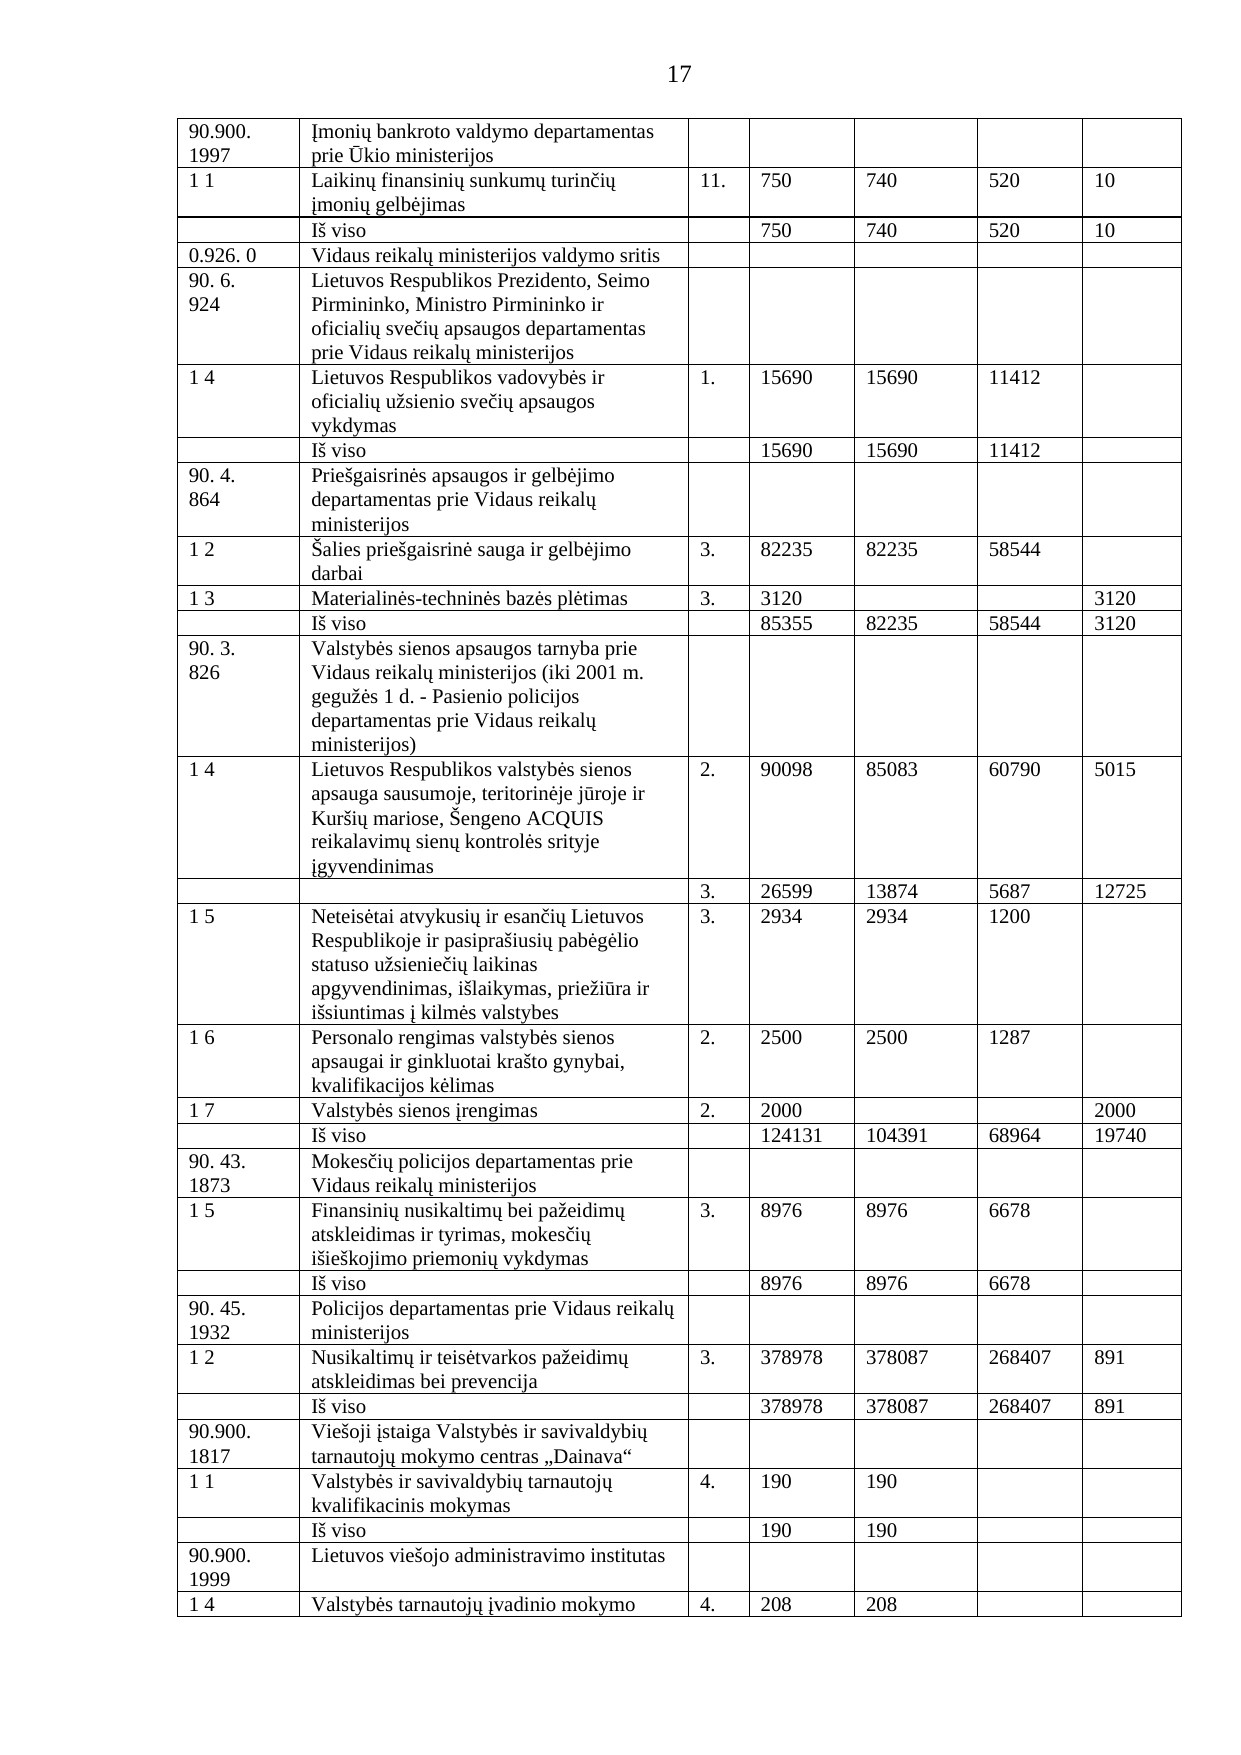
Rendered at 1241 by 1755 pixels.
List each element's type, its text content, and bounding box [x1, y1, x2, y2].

table_cell 1 4 [178, 365, 299, 437]
table_cell [689, 119, 749, 167]
table_cell 11. [689, 168, 749, 216]
table_cell [750, 463, 854, 536]
table_cell [978, 636, 1082, 756]
table_cell 6678 [978, 1271, 1082, 1295]
table_cell [1083, 1025, 1181, 1097]
table_cell [178, 1271, 299, 1295]
table_cell 2000 [750, 1098, 854, 1122]
table_cell [178, 438, 299, 462]
table_cell [978, 119, 1082, 167]
table_cell 90. 45. 1932 [178, 1296, 299, 1344]
table_cell [855, 1098, 977, 1122]
table_cell [689, 1420, 749, 1468]
table_cell [1083, 119, 1181, 167]
table_cell [978, 243, 1082, 267]
table_cell 1 5 [178, 1198, 299, 1270]
table_cell 68964 [978, 1124, 1082, 1147]
table_cell 90.900. 1817 [178, 1420, 299, 1468]
table_cell 378978 [750, 1345, 854, 1393]
table_cell 3. [689, 586, 749, 610]
table_cell 85355 [750, 611, 854, 635]
table_cell [1083, 904, 1181, 1024]
table_cell 378087 [855, 1345, 977, 1393]
table_cell Lietuvos Respublikos Prezidento, Seimo Pirmininko, Ministro Pirmininko ir oficialių svečių apsaugos departamentas prie Vidaus reikalų ministerijos [300, 268, 688, 364]
table_cell [1083, 1296, 1181, 1344]
table_cell 8976 [855, 1198, 977, 1270]
table_cell 3. [689, 879, 749, 903]
table_cell 11412 [978, 438, 1082, 462]
table_cell 1 2 [178, 537, 299, 585]
table_cell Personalo rengimas valstybės sienos apsaugai ir ginkluotai krašto gynybai, kvalifikacijos kėlimas [300, 1025, 688, 1097]
table_cell 15690 [855, 438, 977, 462]
table_cell [689, 463, 749, 536]
table_cell 1 5 [178, 904, 299, 1024]
table_cell [178, 1394, 299, 1418]
table_cell 3120 [1083, 611, 1181, 635]
table_cell 378978 [750, 1394, 854, 1418]
table_cell 19740 [1083, 1124, 1181, 1147]
table_cell [978, 1098, 1082, 1122]
table_cell 4. [689, 1469, 749, 1517]
table_cell [750, 243, 854, 267]
table_cell Lietuvos viešojo administravimo institutas [300, 1543, 688, 1591]
table_cell 15690 [750, 438, 854, 462]
table_cell [855, 243, 977, 267]
table_cell [1083, 463, 1181, 536]
table_cell [689, 1518, 749, 1542]
table_cell 2. [689, 1098, 749, 1122]
table_cell [750, 268, 854, 364]
table_cell Iš viso [300, 1271, 688, 1295]
table_cell [1083, 537, 1181, 585]
table_cell Iš viso [300, 1124, 688, 1147]
table_cell 3120 [750, 586, 854, 610]
table_cell [689, 1394, 749, 1418]
table_cell 1 4 [178, 1592, 299, 1616]
table_cell 208 [855, 1592, 977, 1616]
table_cell Priešgaisrinės apsaugos ir gelbėjimo departamentas prie Vidaus reikalų ministerijos [300, 463, 688, 536]
table_cell 90. 4. 864 [178, 463, 299, 536]
table_cell Valstybės sienos įrengimas [300, 1098, 688, 1122]
table_cell [978, 1420, 1082, 1468]
table_cell 104391 [855, 1124, 977, 1147]
table_cell [750, 1296, 854, 1344]
table_cell 90. 3. 826 [178, 636, 299, 756]
table_cell [178, 1518, 299, 1542]
table_cell 2934 [855, 904, 977, 1024]
table_cell 90. 43. 1873 [178, 1149, 299, 1197]
table_cell 740 [855, 218, 977, 242]
table_cell Nusikaltimų ir teisėtvarkos pažeidimų atskleidimas bei prevencija [300, 1345, 688, 1393]
table_cell [978, 268, 1082, 364]
table_cell [855, 119, 977, 167]
table_cell 2. [689, 757, 749, 878]
table_cell 90.900. 1997 [178, 119, 299, 167]
table_cell [1083, 268, 1181, 364]
table_cell 2934 [750, 904, 854, 1024]
table_cell Valstybės tarnautojų įvadinio mokymo [300, 1592, 688, 1616]
table_cell 891 [1083, 1394, 1181, 1418]
table_cell 2000 [1083, 1098, 1181, 1122]
table_cell [689, 218, 749, 242]
table_cell [978, 1592, 1082, 1616]
table_cell 90098 [750, 757, 854, 878]
table_cell 3. [689, 1345, 749, 1393]
table_cell 15690 [750, 365, 854, 437]
table_cell 3120 [1083, 586, 1181, 610]
table_cell 520 [978, 218, 1082, 242]
table_cell 1287 [978, 1025, 1082, 1097]
table_cell [750, 636, 854, 756]
table_cell 1 1 [178, 1469, 299, 1517]
table_cell 10 [1083, 218, 1181, 242]
table_cell 190 [750, 1469, 854, 1517]
table_cell 58544 [978, 537, 1082, 585]
table_cell 58544 [978, 611, 1082, 635]
table_cell Lietuvos Respublikos valstybės sienos apsauga sausumoje, teritorinėje jūroje ir Kuršių mariose, Šengeno ACQUIS reikalavimų sienų kontrolės srityje įgyvendinimas [300, 757, 688, 878]
table_cell Viešoji įstaiga Valstybės ir savivaldybių tarnautojų mokymo centras „Dainava“ [300, 1420, 688, 1468]
table_cell [750, 1420, 854, 1468]
table_cell [750, 119, 854, 167]
table_cell Iš viso [300, 611, 688, 635]
table_cell Neteisėtai atvykusių ir esančių Lietuvos Respublikoje ir pasiprašiusių pabėgėlio statuso užsieniečių laikinas apgyvendinimas, išlaikymas, priežiūra ir išsiuntimas į kilmės valstybes [300, 904, 688, 1024]
table_cell [689, 636, 749, 756]
table_cell [750, 1543, 854, 1591]
table_cell [978, 463, 1082, 536]
table_cell 1 3 [178, 586, 299, 610]
table_cell [689, 268, 749, 364]
table_cell 3. [689, 537, 749, 585]
table_cell 8976 [750, 1271, 854, 1295]
table_cell 891 [1083, 1345, 1181, 1393]
table_cell 750 [750, 168, 854, 216]
table_cell [1083, 1592, 1181, 1616]
table_cell [978, 1543, 1082, 1591]
table_cell [178, 1124, 299, 1147]
table_cell [178, 879, 299, 903]
table_cell [1083, 636, 1181, 756]
table_cell 208 [750, 1592, 854, 1616]
table_cell Valstybės sienos apsaugos tarnyba prie Vidaus reikalų ministerijos (iki 2001 m. gegužės 1 d. - Pasienio policijos departamentas prie Vidaus reikalų ministerijos) [300, 636, 688, 756]
table_cell [750, 1149, 854, 1197]
table_cell Iš viso [300, 1518, 688, 1542]
table_cell 520 [978, 168, 1082, 216]
table_cell 13874 [855, 879, 977, 903]
table_cell [978, 1296, 1082, 1344]
table_cell [855, 268, 977, 364]
table_cell [689, 1124, 749, 1147]
table_cell [689, 1271, 749, 1295]
table_cell 1 2 [178, 1345, 299, 1393]
table_cell 268407 [978, 1345, 1082, 1393]
table_cell [1083, 1469, 1181, 1517]
table_cell 5015 [1083, 757, 1181, 878]
table_cell 1 1 [178, 168, 299, 216]
table_cell [855, 1296, 977, 1344]
table_cell [178, 611, 299, 635]
table_cell 740 [855, 168, 977, 216]
table_cell [978, 586, 1082, 610]
table_cell Materialinės-techninės bazės plėtimas [300, 586, 688, 610]
table_cell 3. [689, 904, 749, 1024]
table_cell [855, 1149, 977, 1197]
table_cell [689, 438, 749, 462]
table_cell 2500 [855, 1025, 977, 1097]
table_cell [689, 1296, 749, 1344]
table_cell Policijos departamentas prie Vidaus reikalų ministerijos [300, 1296, 688, 1344]
table_cell 8976 [855, 1271, 977, 1295]
table_cell 6678 [978, 1198, 1082, 1270]
table_cell Valstybės ir savivaldybių tarnautojų kvalifikacinis mokymas [300, 1469, 688, 1517]
table_cell [1083, 1543, 1181, 1591]
table_cell Įmonių bankroto valdymo departamentas prie Ūkio ministerijos [300, 119, 688, 167]
table_cell Šalies priešgaisrinė sauga ir gelbėjimo darbai [300, 537, 688, 585]
table_cell Vidaus reikalų ministerijos valdymo sritis [300, 243, 688, 267]
table_cell [855, 636, 977, 756]
table_cell [1083, 243, 1181, 267]
table_cell Laikinų finansinių sunkumų turinčių įmonių gelbėjimas [300, 168, 688, 216]
table_cell 190 [750, 1518, 854, 1542]
table_cell 1. [689, 365, 749, 437]
table_cell [978, 1469, 1082, 1517]
table_cell [855, 463, 977, 536]
table_cell 2. [689, 1025, 749, 1097]
table_cell [1083, 1271, 1181, 1295]
table_cell 85083 [855, 757, 977, 878]
table_cell 1 6 [178, 1025, 299, 1097]
table_cell 2500 [750, 1025, 854, 1097]
table_cell [689, 611, 749, 635]
table_cell 11412 [978, 365, 1082, 437]
table_cell 190 [855, 1469, 977, 1517]
table_cell 82235 [855, 537, 977, 585]
table_cell 190 [855, 1518, 977, 1542]
table_cell [1083, 1518, 1181, 1542]
table_cell Iš viso [300, 1394, 688, 1418]
table_cell 90.900. 1999 [178, 1543, 299, 1591]
table_cell [300, 879, 688, 903]
table_cell 1 7 [178, 1098, 299, 1122]
table_cell 1 4 [178, 757, 299, 878]
table_cell Mokesčių policijos departamentas prie Vidaus reikalų ministerijos [300, 1149, 688, 1197]
table_cell [978, 1149, 1082, 1197]
table_cell 15690 [855, 365, 977, 437]
table_cell 8976 [750, 1198, 854, 1270]
table_cell 750 [750, 218, 854, 242]
table_cell 0.926. 0 [178, 243, 299, 267]
table_cell [689, 1149, 749, 1197]
table_cell 378087 [855, 1394, 977, 1418]
table_cell [855, 1543, 977, 1591]
table_cell [689, 1543, 749, 1591]
table_cell Lietuvos Respublikos vadovybės ir oficialių užsienio svečių apsaugos vykdymas [300, 365, 688, 437]
table_cell [978, 1518, 1082, 1542]
table_cell 268407 [978, 1394, 1082, 1418]
table_cell Iš viso [300, 438, 688, 462]
table_cell Finansinių nusikaltimų bei pažeidimų atskleidimas ir tyrimas, mokesčių išieškojimo priemonių vykdymas [300, 1198, 688, 1270]
table_cell [1083, 1420, 1181, 1468]
table_cell 10 [1083, 168, 1181, 216]
table_cell 124131 [750, 1124, 854, 1147]
table_cell Iš viso [300, 218, 688, 242]
table_cell 26599 [750, 879, 854, 903]
table_cell [1083, 438, 1181, 462]
table_cell 4. [689, 1592, 749, 1616]
table_cell 5687 [978, 879, 1082, 903]
table_cell [1083, 1149, 1181, 1197]
table_cell 82235 [855, 611, 977, 635]
table_cell 1200 [978, 904, 1082, 1024]
table_cell [178, 218, 299, 242]
table_cell [689, 243, 749, 267]
table_cell 12725 [1083, 879, 1181, 903]
table_cell [855, 1420, 977, 1468]
table_cell 60790 [978, 757, 1082, 878]
table_cell [1083, 365, 1181, 437]
table_cell [1083, 1198, 1181, 1270]
table_cell 3. [689, 1198, 749, 1270]
table_cell 82235 [750, 537, 854, 585]
table_cell [855, 586, 977, 610]
table_cell 90. 6. 924 [178, 268, 299, 364]
